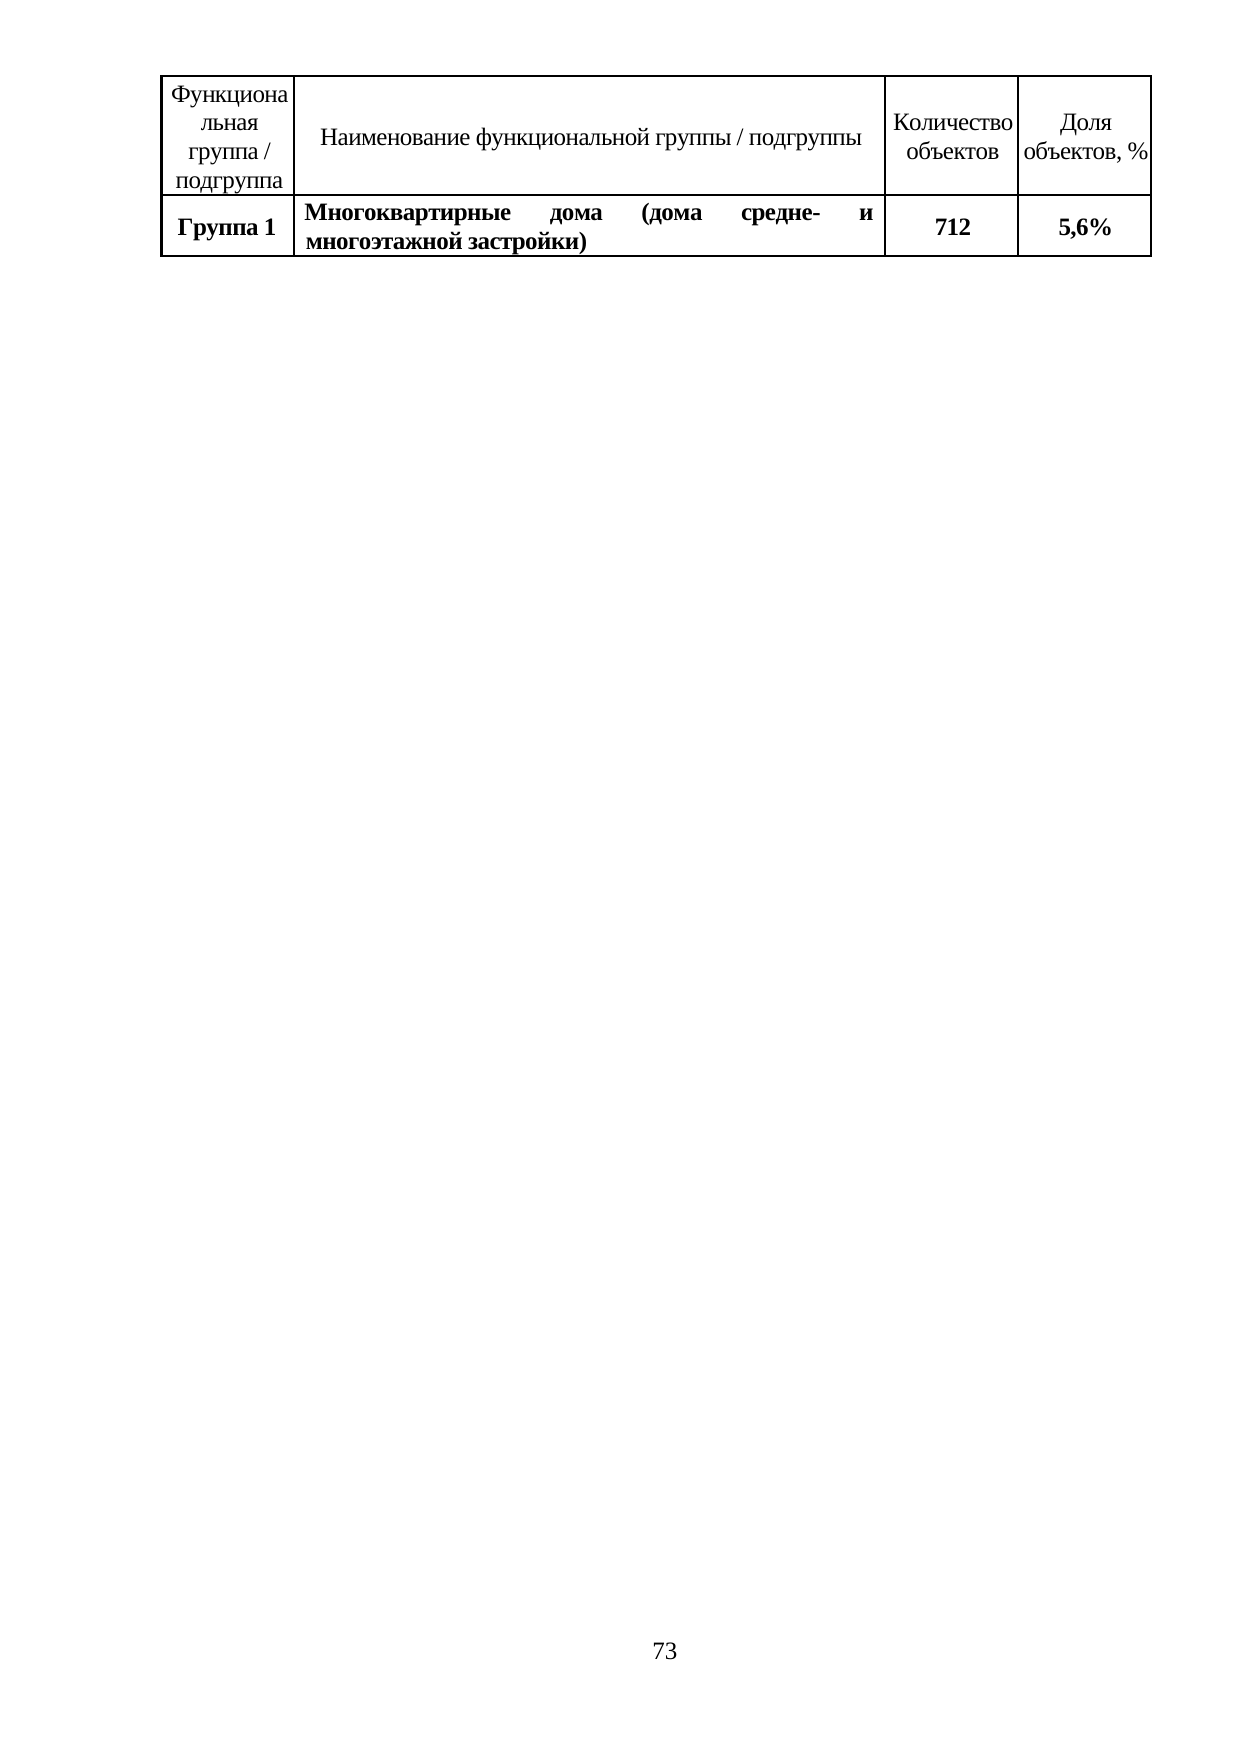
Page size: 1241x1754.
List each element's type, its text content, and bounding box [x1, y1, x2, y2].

table_cell 712 [886, 196, 1017, 255]
table_header Количество объектов [886, 77, 1017, 194]
table_header Функциональная группа / подгруппа [163, 77, 293, 194]
table_header Доля объектов, % [1019, 77, 1150, 194]
table_cell 5,6% [1019, 196, 1150, 255]
table_cell Многоквартирные дома (дома средне- и многоэтажной застройки) [295, 196, 884, 255]
table_header Наименование функциональной группы / подгруппы [295, 77, 884, 194]
table_cell Группа 1 [163, 196, 293, 255]
